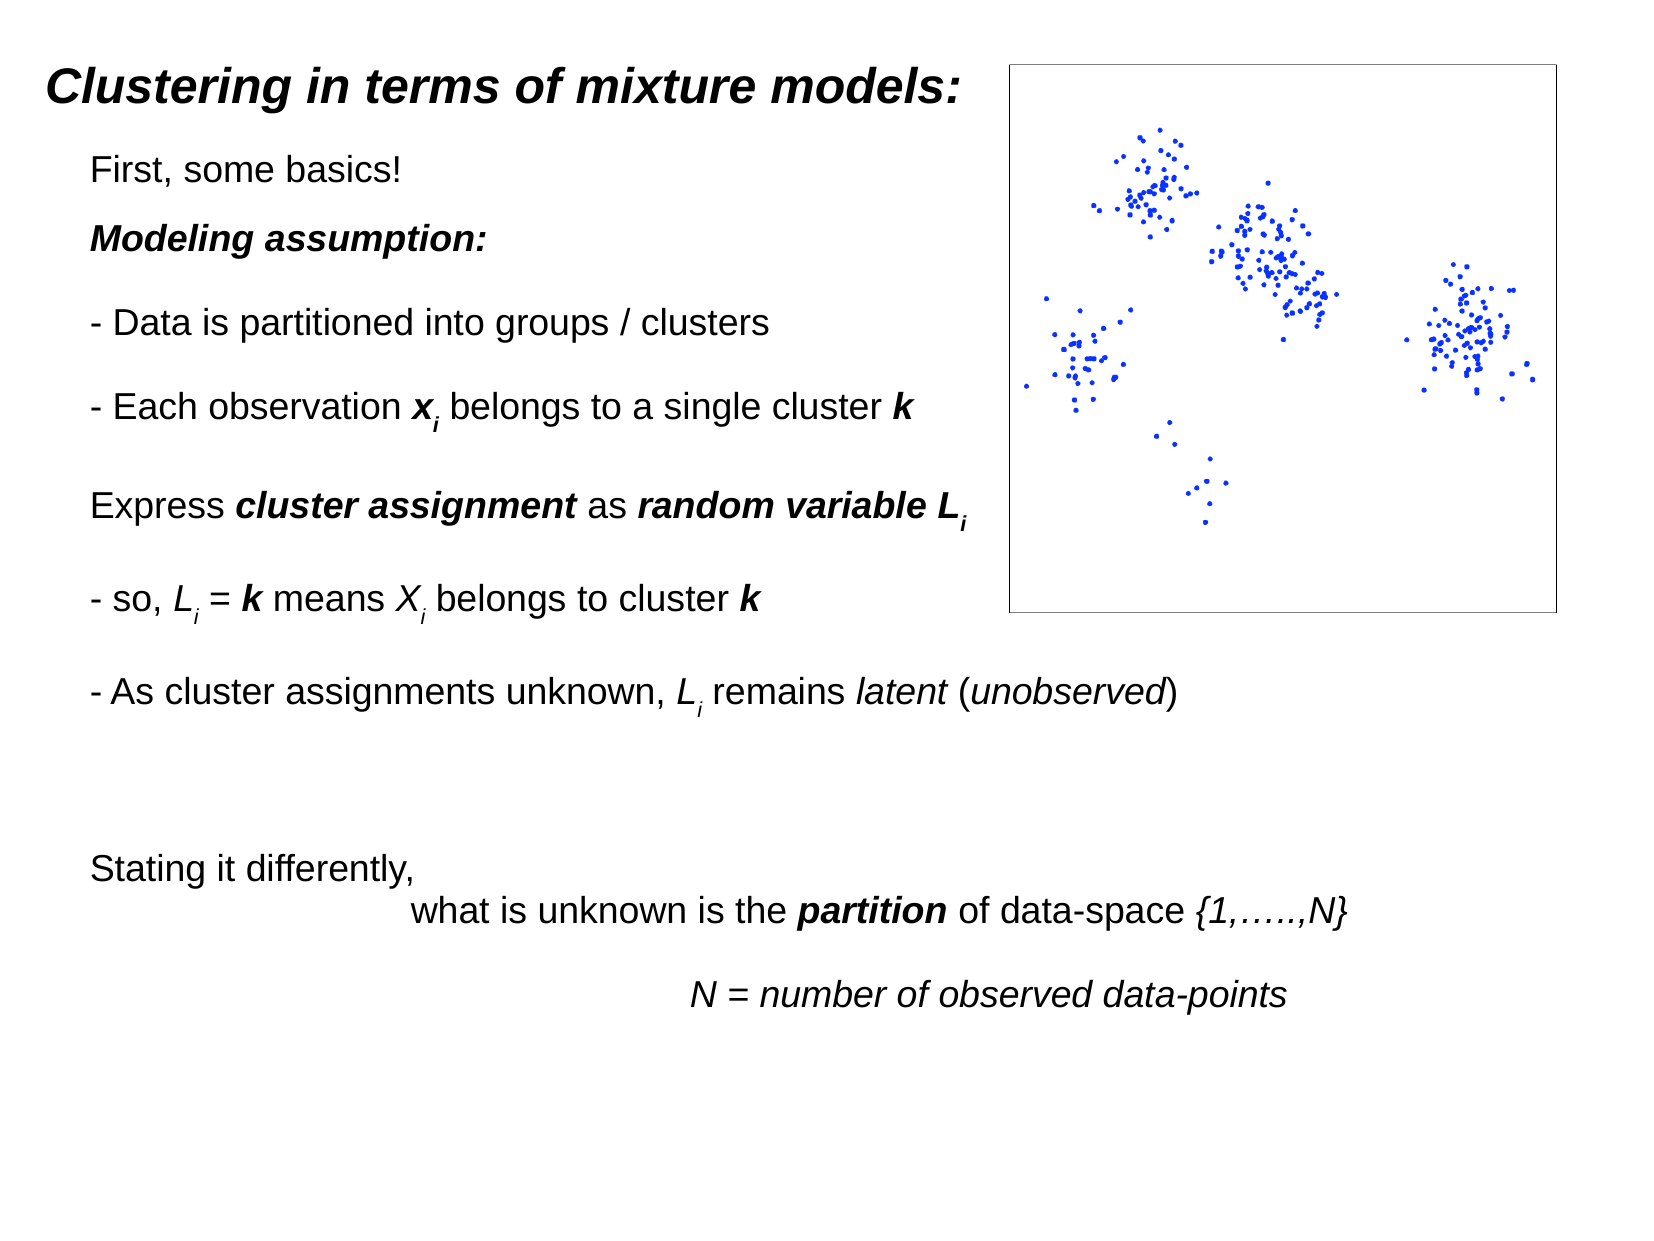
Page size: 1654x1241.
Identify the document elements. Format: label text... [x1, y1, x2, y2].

text_box First, some basics! [75, 141, 811, 199]
picture [1005, 59, 1561, 618]
text_box Express cluster assignment as random variable Li - so, Li = k means Xi belongs to cluster k - As cluster assignments unknown, Li remains latent (unobserved) Stating it differently, what is unknown is the partition of data-space {1,…..,N} N = number of observed data-points [75, 477, 1501, 1107]
title Clustering in terms of mixture models: [45, 30, 983, 142]
text_box Modeling assumption: - Data is partitioned into groups / clusters - Each observation xi belongs to a single cluster k [75, 210, 1005, 444]
